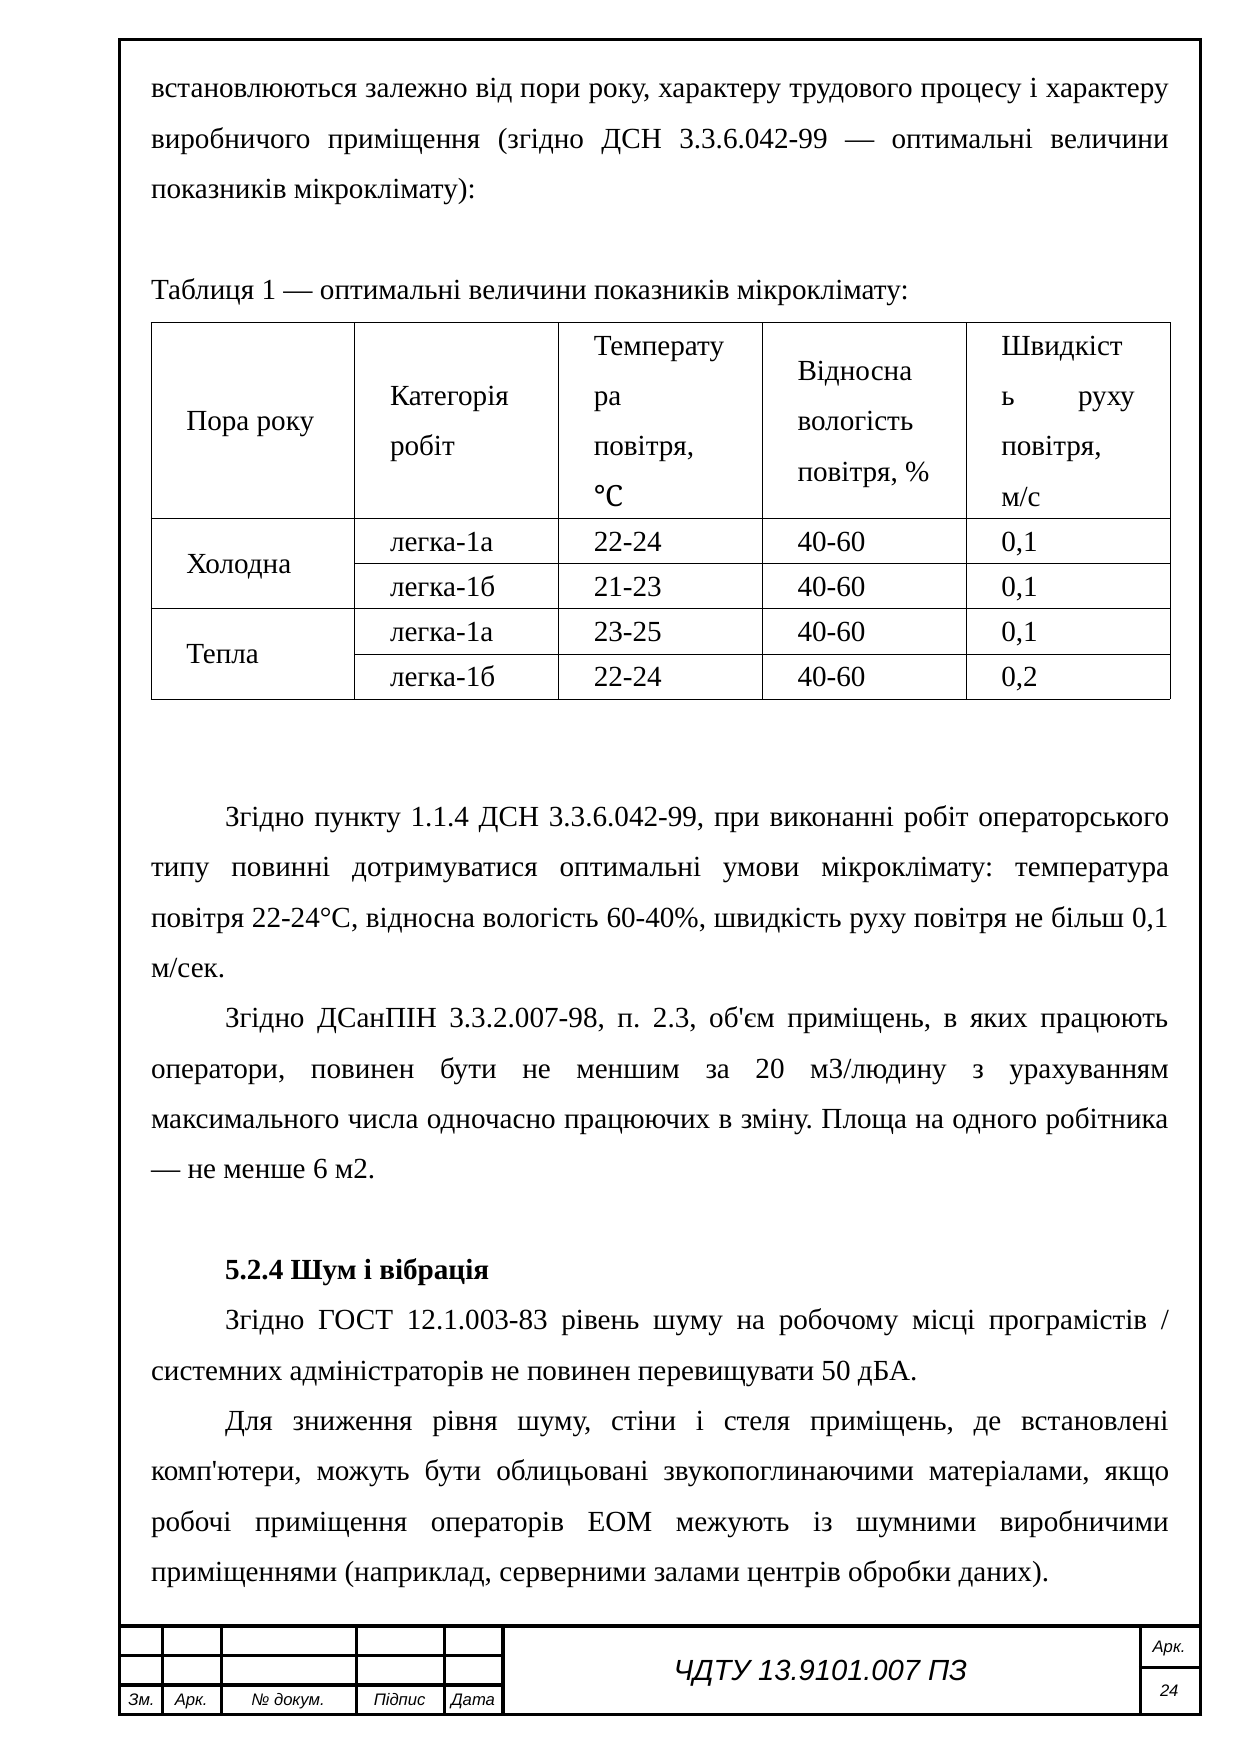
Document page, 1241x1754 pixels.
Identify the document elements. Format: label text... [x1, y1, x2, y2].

table_cell 0,2 [967, 655, 1170, 698]
table_cell Тепла [152, 609, 354, 698]
table_header Відносна вологість повітря, % [763, 323, 966, 518]
text Згідно пункту 1.1.4 ДСН 3.3.6.042-99, при виконанні робіт операторського типу повинні дотримуватися оптимальні умови мікроклімату: температура повітря 22-24°C, відносна вологість 60-40%, швидкість руху повітря не більш 0,1 м/сек. [151, 799, 1170, 984]
table_cell легка-1а [355, 609, 558, 653]
text Таблиця 1 — оптимальні величини показників мікроклімату: [151, 272, 1170, 305]
table_cell 0,1 [967, 519, 1170, 563]
text Для зниження рівня шуму, стіни і стеля приміщень, де встановлені комп'ютери, можуть бути облицьовані звукопоглинаючими матеріалами, якщо робочі приміщення операторів ЕОМ межують із шумними виробничими приміщеннями (наприклад, серверними залами центрів обробки даних). [151, 1403, 1170, 1587]
table_cell 40-60 [763, 564, 966, 608]
text 5.2.4 Шум і вібрація [151, 1252, 1170, 1286]
table_header Температура повітря, ℃ [559, 323, 762, 518]
table_cell 40-60 [763, 519, 966, 563]
table_cell 0,1 [967, 564, 1170, 608]
table_cell Холодна [152, 519, 354, 608]
table_cell легка-1б [355, 564, 558, 608]
table_cell легка-1а [355, 519, 558, 563]
table_cell 22-24 [559, 519, 762, 563]
table_cell 40-60 [763, 655, 966, 698]
table_header Категорія робіт [355, 323, 558, 518]
text встановлюються залежно від пори року, характеру трудового процесу і характеру виробничого приміщення (згідно ДСН 3.3.6.042-99 — оптимальні величини показників мікроклімату): [151, 71, 1170, 205]
table_cell легка-1б [355, 655, 558, 698]
table_header Швидкість руху повітря, м/с [967, 323, 1170, 518]
table_cell 23-25 [559, 609, 762, 653]
table_header Пора року [152, 323, 354, 518]
table_cell 21-23 [559, 564, 762, 608]
text Згідно ГОСТ 12.1.003-83 рівень шуму на робочому місці програмістів / системних адміністраторів не повинен перевищувати 50 дБА. [151, 1302, 1170, 1386]
text Згідно ДСанПІН 3.3.2.007-98, п. 2.3, об'єм приміщень, в яких працюють оператори, повинен бути не меншим за 20 м3/людину з урахуванням максимального числа одночасно працюючих в зміну. Площа на одного робітника — не менше 6 м2. [151, 1001, 1170, 1185]
table_cell 22-24 [559, 655, 762, 698]
table_cell 40-60 [763, 609, 966, 653]
table_cell 0,1 [967, 609, 1170, 653]
